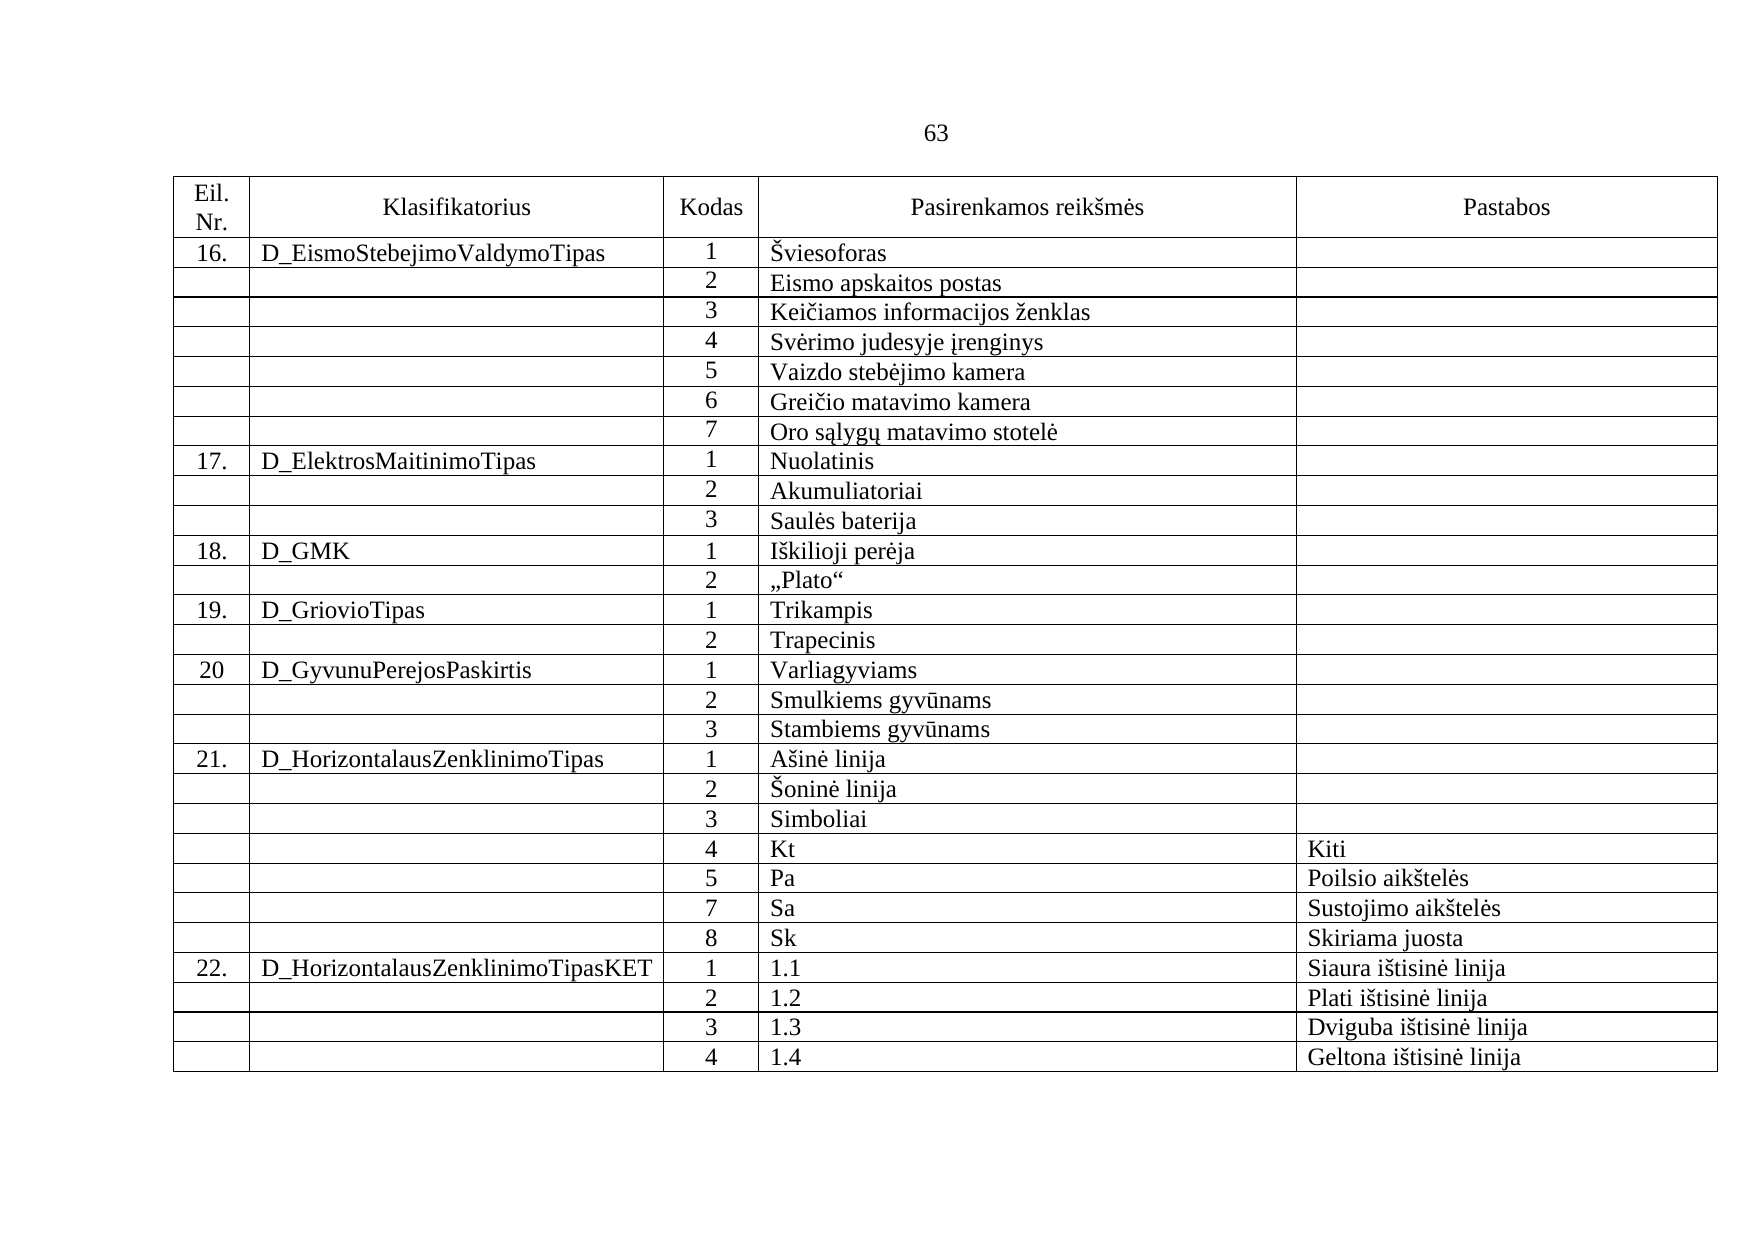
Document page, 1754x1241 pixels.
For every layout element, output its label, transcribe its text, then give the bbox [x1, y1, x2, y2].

table_cell [174, 476, 249, 505]
table_cell 5 [664, 864, 758, 892]
table_cell [1297, 417, 1717, 445]
table_cell 2 [664, 566, 758, 594]
table_header Pastabos [1297, 177, 1717, 237]
table_cell [250, 834, 663, 862]
table_cell Smulkiems gyvūnams [759, 685, 1296, 713]
table_cell D_EismoStebejimoValdymoTipas [250, 238, 663, 267]
table_cell [1297, 268, 1717, 296]
table_cell 16. [174, 238, 249, 267]
table_cell Svėrimo judesyje įrenginys [759, 327, 1296, 356]
table_cell [174, 625, 249, 654]
table_cell [174, 357, 249, 386]
table_cell [174, 834, 249, 862]
table_cell 22. [174, 953, 249, 982]
table_cell 1 [664, 595, 758, 624]
table_cell [250, 1042, 663, 1071]
table_cell 2 [664, 625, 758, 654]
table_cell 1.3 [759, 1013, 1296, 1041]
table_cell [174, 804, 249, 833]
table_cell [250, 1013, 663, 1041]
table_cell 1 [664, 536, 758, 564]
table_cell 6 [664, 387, 758, 416]
table_cell [1297, 327, 1717, 356]
table_cell 1 [664, 238, 758, 267]
table_header Klasifikatorius [250, 177, 663, 237]
table_cell D_GMK [250, 536, 663, 564]
table_cell [1297, 387, 1717, 416]
table_cell Oro sąlygų matavimo stotelė [759, 417, 1296, 445]
table_cell Greičio matavimo kamera [759, 387, 1296, 416]
table_cell [174, 387, 249, 416]
table_cell [174, 566, 249, 594]
table_cell [174, 268, 249, 296]
table_cell [174, 685, 249, 713]
table_cell [1297, 595, 1717, 624]
table_cell 3 [664, 506, 758, 535]
table_cell [250, 298, 663, 326]
table_cell Akumuliatoriai [759, 476, 1296, 505]
table_cell [1297, 476, 1717, 505]
table_cell [1297, 506, 1717, 535]
table_cell D_GyvunuPerejosPaskirtis [250, 655, 663, 684]
table_cell [250, 715, 663, 743]
table_cell [174, 864, 249, 892]
table_cell Sk [759, 923, 1296, 952]
table_cell 21. [174, 744, 249, 773]
table_cell 2 [664, 774, 758, 803]
table_cell 3 [664, 298, 758, 326]
table_cell Ašinė linija [759, 744, 1296, 773]
table_cell 3 [664, 804, 758, 833]
table_cell 7 [664, 893, 758, 922]
table_cell 1.1 [759, 953, 1296, 982]
table_cell [1297, 446, 1717, 475]
table_cell 1 [664, 655, 758, 684]
table_cell [174, 298, 249, 326]
table_cell Trapecinis [759, 625, 1296, 654]
table_cell Sa [759, 893, 1296, 922]
table_cell [174, 893, 249, 922]
table_header Pasirenkamos reikšmės [759, 177, 1296, 237]
table_cell Vaizdo stebėjimo kamera [759, 357, 1296, 386]
table_cell Dviguba ištisinė linija [1297, 1013, 1717, 1041]
table_cell [250, 983, 663, 1011]
table_cell [250, 387, 663, 416]
table_cell Kiti [1297, 834, 1717, 862]
table_cell 3 [664, 715, 758, 743]
table_cell Šoninė linija [759, 774, 1296, 803]
table_cell [250, 417, 663, 445]
table_cell [250, 327, 663, 356]
table_cell 4 [664, 1042, 758, 1071]
table_cell [250, 774, 663, 803]
table_cell 1 [664, 744, 758, 773]
table_cell [250, 506, 663, 535]
table_cell [1297, 685, 1717, 713]
table_cell 5 [664, 357, 758, 386]
table_cell 1.2 [759, 983, 1296, 1011]
table_cell [250, 357, 663, 386]
table_cell D_HorizontalausZenklinimoTipasKET [250, 953, 663, 982]
table_cell [1297, 238, 1717, 267]
table_cell [174, 417, 249, 445]
table_cell Siaura ištisinė linija [1297, 953, 1717, 982]
table_cell [250, 804, 663, 833]
table_cell Trikampis [759, 595, 1296, 624]
table_cell 2 [664, 268, 758, 296]
table_cell [1297, 357, 1717, 386]
table_cell „Plato“ [759, 566, 1296, 594]
table_cell [250, 864, 663, 892]
table_cell [250, 625, 663, 654]
table_cell [1297, 655, 1717, 684]
table_cell Geltona ištisinė linija [1297, 1042, 1717, 1071]
table_cell [174, 715, 249, 743]
table_cell 3 [664, 1013, 758, 1041]
table_cell 1.4 [759, 1042, 1296, 1071]
table_cell [174, 983, 249, 1011]
table_cell 19. [174, 595, 249, 624]
table_cell [174, 1013, 249, 1041]
table_cell 1 [664, 446, 758, 475]
table_cell Eismo apskaitos postas [759, 268, 1296, 296]
table_cell Saulės baterija [759, 506, 1296, 535]
table_cell 20 [174, 655, 249, 684]
table_cell [250, 268, 663, 296]
table_cell Sustojimo aikštelės [1297, 893, 1717, 922]
table_cell Simboliai [759, 804, 1296, 833]
table_cell 18. [174, 536, 249, 564]
table_cell D_GriovioTipas [250, 595, 663, 624]
table_cell [174, 774, 249, 803]
table_cell 1 [664, 953, 758, 982]
table_cell [174, 1042, 249, 1071]
table_cell Skiriama juosta [1297, 923, 1717, 952]
table_cell [1297, 625, 1717, 654]
table_cell 4 [664, 834, 758, 862]
table_cell [1297, 536, 1717, 564]
table_cell 2 [664, 685, 758, 713]
table_cell 4 [664, 327, 758, 356]
table_cell Šviesoforas [759, 238, 1296, 267]
table_cell [1297, 774, 1717, 803]
table_cell Kt [759, 834, 1296, 862]
table_cell Iškilioji perėja [759, 536, 1296, 564]
table_cell Keičiamos informacijos ženklas [759, 298, 1296, 326]
table_cell D_HorizontalausZenklinimoTipas [250, 744, 663, 773]
table_cell [174, 327, 249, 356]
table_cell Poilsio aikštelės [1297, 864, 1717, 892]
table_cell [250, 476, 663, 505]
table_cell Nuolatinis [759, 446, 1296, 475]
table_cell [1297, 566, 1717, 594]
table_header Kodas [664, 177, 758, 237]
table_cell [1297, 744, 1717, 773]
table_cell [174, 506, 249, 535]
table_cell Varliagyviams [759, 655, 1296, 684]
table_cell [250, 685, 663, 713]
table_cell [1297, 298, 1717, 326]
table_cell [1297, 804, 1717, 833]
table_cell 7 [664, 417, 758, 445]
table_header Eil. Nr. [174, 177, 249, 237]
table_cell 2 [664, 983, 758, 1011]
table_cell 2 [664, 476, 758, 505]
table_cell [250, 923, 663, 952]
table_cell 8 [664, 923, 758, 952]
table_cell [250, 893, 663, 922]
table_cell [1297, 715, 1717, 743]
table_cell Pa [759, 864, 1296, 892]
table_cell [174, 923, 249, 952]
table_cell Stambiems gyvūnams [759, 715, 1296, 743]
table_cell [250, 566, 663, 594]
table_cell Plati ištisinė linija [1297, 983, 1717, 1011]
table_cell 17. [174, 446, 249, 475]
table_cell D_ElektrosMaitinimoTipas [250, 446, 663, 475]
